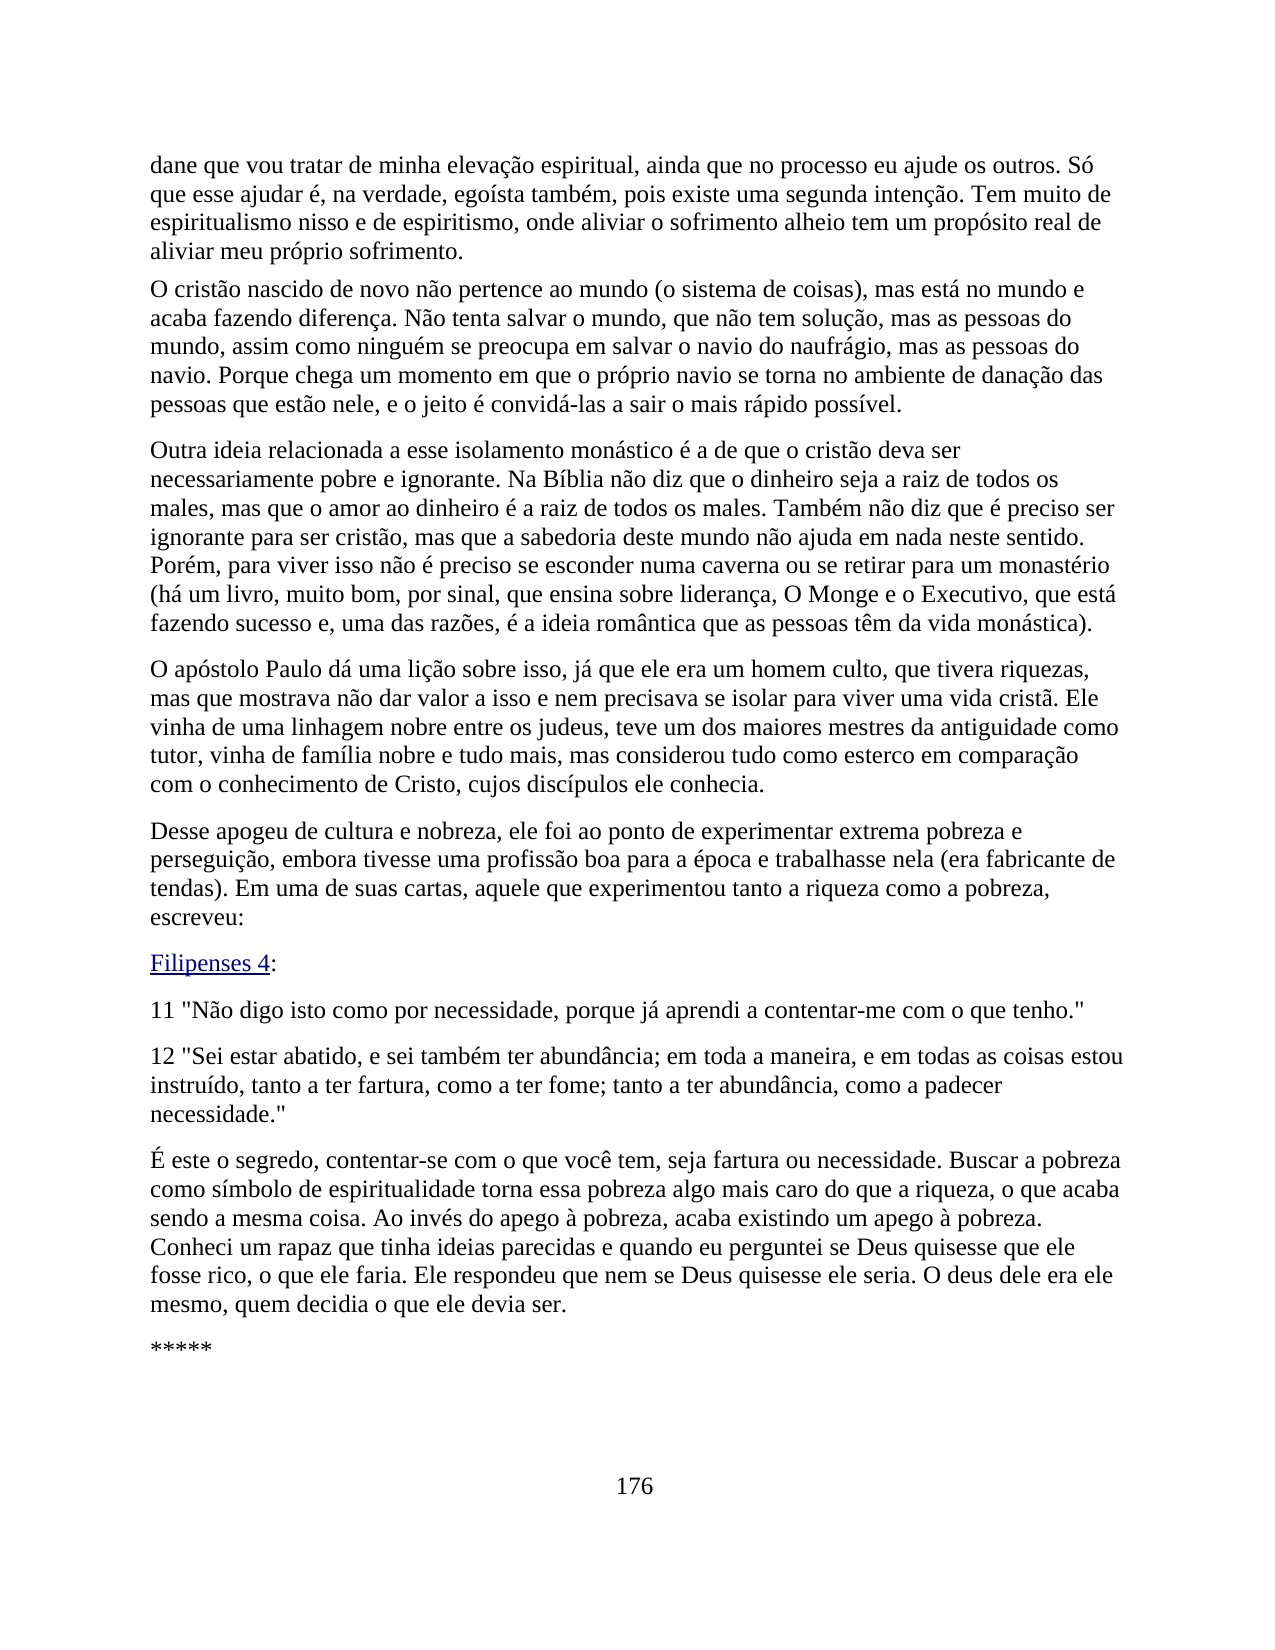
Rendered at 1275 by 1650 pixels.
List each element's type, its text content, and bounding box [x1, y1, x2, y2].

text Filipenses 4: [150, 948, 1125, 977]
text O apóstolo Paulo dá uma lição sobre isso, já que ele era um homem culto, que tivera riquezas, mas que mostrava não dar valor a isso e nem precisava se isolar para viver uma vida cristã. Ele vinha de uma linhagem nobre entre os judeus, teve um dos maiores mestres da antiguidade como tutor, vinha de família nobre e tudo mais, mas considerou tudo como esterco em comparação com o conhecimento de Cristo, cujos discípulos ele conhecia. [150, 654, 1125, 798]
text O cristão nascido de novo não pertence ao mundo (o sistema de coisas), mas está no mundo e acaba fazendo diferença. Não tenta salvar o mundo, que não tem solução, mas as pessoas do mundo, assim como ninguém se preocupa em salvar o navio do naufrágio, mas as pessoas do navio. Porque chega um momento em que o próprio navio se torna no ambiente de danação das pessoas que estão nele, e o jeito é convidá-las a sair o mais rápido possível. [150, 274, 1125, 418]
text Desse apogeu de cultura e nobreza, ele foi ao ponto de experimentar extrema pobreza e perseguição, embora tivesse uma profissão boa para a época e trabalhasse nela (era fabricante de tendas). Em uma de suas cartas, aquele que experimentou tanto a riqueza como a pobreza, escreveu: [150, 816, 1125, 931]
text dane que vou tratar de minha elevação espiritual, ainda que no processo eu ajude os outros. Só que esse ajudar é, na verdade, egoísta também, pois existe uma segunda intenção. Tem muito de espiritualismo nisso e de espiritismo, onde aliviar o sofrimento alheio tem um propósito real de aliviar meu próprio sofrimento. [150, 150, 1125, 265]
text 11 "Não digo isto como por necessidade, porque já aprendi a contentar-me com o que tenho." [150, 995, 1125, 1024]
text 12 "Sei estar abatido, e sei também ter abundância; em toda a maneira, e em todas as coisas estou instruído, tanto a ter fartura, como a ter fome; tanto a ter abundância, como a padecer necessidade." [150, 1041, 1125, 1128]
text É este o segredo, contentar-se com o que você tem, seja fartura ou necessidade. Buscar a pobreza como símbolo de espiritualidade torna essa pobreza algo mais caro do que a riqueza, o que acaba sendo a mesma coisa. Ao invés do apego à pobreza, acaba existindo um apego à pobreza. Conheci um rapaz que tinha ideias parecidas e quando eu perguntei se Deus quisesse que ele fosse rico, o que ele faria. Ele respondeu que nem se Deus quisesse ele seria. O deus dele era ele mesmo, quem decidia o que ele devia ser. [150, 1145, 1125, 1318]
text ***** [150, 1336, 1125, 1364]
text Outra ideia relacionada a esse isolamento monástico é a de que o cristão deva ser necessariamente pobre e ignorante. Na Bíblia não diz que o dinheiro seja a raiz de todos os males, mas que o amor ao dinheiro é a raiz de todos os males. Também não diz que é preciso ser ignorante para ser cristão, mas que a sabedoria deste mundo não ajuda em nada neste sentido. Porém, para viver isso não é preciso se esconder numa caverna ou se retirar para um monastério (há um livro, muito bom, por sinal, que ensina sobre liderança, O Monge e o Executivo, que está fazendo sucesso e, uma das razões, é a ideia romântica que as pessoas têm da vida monástica). [150, 435, 1125, 637]
